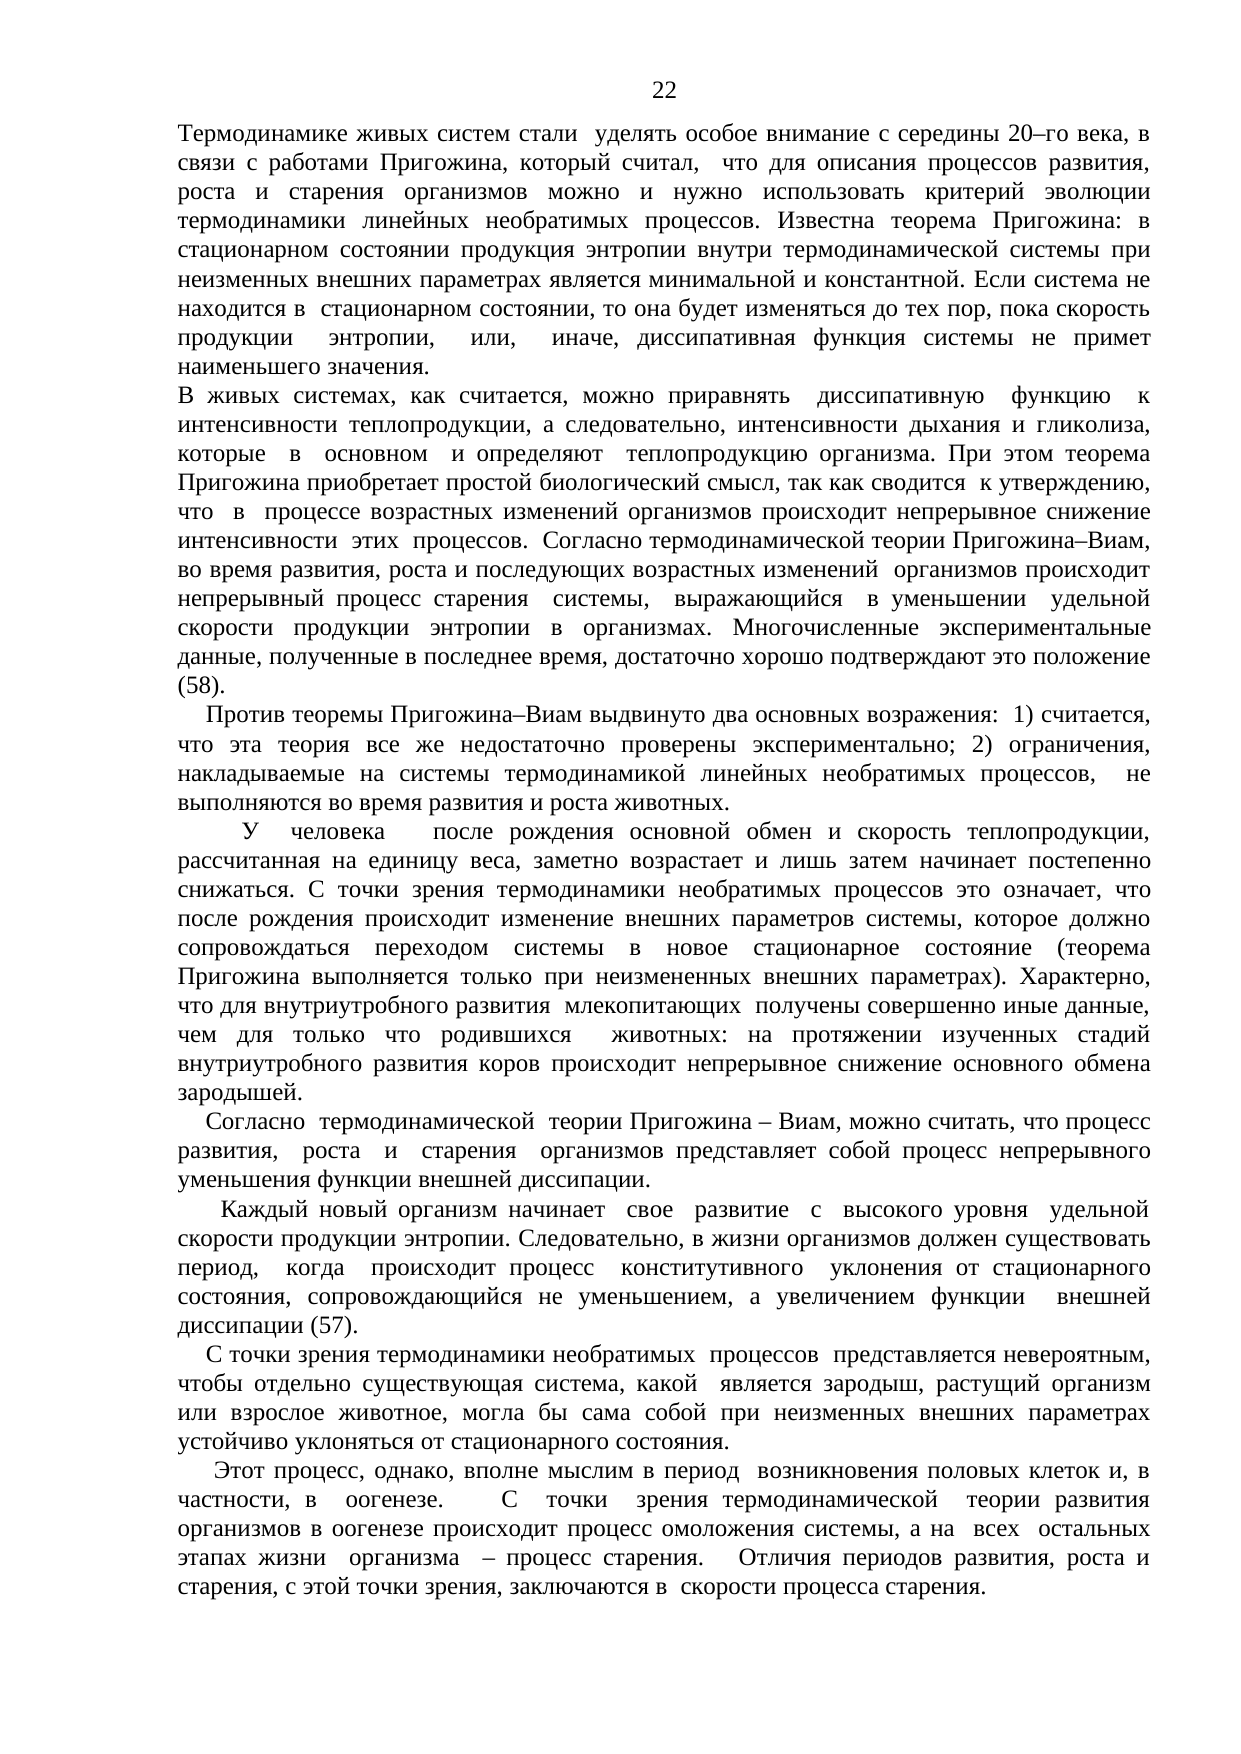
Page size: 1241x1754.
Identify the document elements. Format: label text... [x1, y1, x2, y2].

text Термодинамике живых систем стали уделять особое внимание с середины 20–го века, в связи с работами Пригожина, который считал, что для описания процессов развития, роста и старения организмов можно и нужно использовать критерий эволюции термодинамики линейных необратимых процессов. Известна теорема Пригожина: в стационарном состоянии продукция энтропии внутри термодинамической системы при неизменных внешних параметрах является минимальной и константной. Если система не находится в стационарном состоянии, то она будет изменяться до тех пор, пока скорость продукции энтропии, или, иначе, диссипативная функция системы не примет наименьшего значения. [177, 118, 1152, 380]
text Каждый новый организм начинает свое развитие с высокого уровня удельной скорости продукции энтропии. Следовательно, в жизни организмов должен существовать период, когда происходит процесс конститутивного уклонения от стационарного состояния, сопровождающийся не уменьшением, а увеличением функции внешней диссипации (57). [177, 1193, 1152, 1339]
text У человека после рождения основной обмен и скорость теплопродукции, рассчитанная на единицу веса, заметно возрастает и лишь затем начинает постепенно снижаться. С точки зрения термодинамики необратимых процессов это означает, что после рождения происходит изменение внешних параметров системы, которое должно сопровождаться переходом системы в новое стационарное состояние (теорема Пригожина выполняется только при неизмененных внешних параметрах). Характерно, что для внутриутробного развития млекопитающих получены совершенно иные данные, чем для только что родившихся животных: на протяжении изученных стадий внутриутробного развития коров происходит непрерывное снижение основного обмена зародышей. [177, 816, 1152, 1106]
text В живых системах, как считается, можно приравнять диссипативную функцию к интенсивности теплопродукции, а следовательно, интенсивности дыхания и гликолиза, которые в основном и определяют теплопродукцию организма. При этом теорема Пригожина приобретает простой биологический смысл, так как сводится к утверждению, что в процессе возрастных изменений организмов происходит непрерывное снижение интенсивности этих процессов. Согласно термодинамической теории Пригожина–Виам, во время развития, роста и последующих возрастных изменений организмов происходит непрерывный процесс старения системы, выражающийся в уменьшении удельной скорости продукции энтропии в организмах. Многочисленные экспериментальные данные, полученные в последнее время, достаточно хорошо подтверждают это положение (58). [177, 380, 1152, 699]
text Этот процесс, однако, вполне мыслим в период возникновения половых клеток и, в частности, в оогенезе. С точки зрения термодинамической теории развития организмов в оогенезе происходит процесс омоложения системы, а на всех остальных этапах жизни организма – процесс старения. Отличия периодов развития, роста и старения, с этой точки зрения, заключаются в скорости процесса старения. [177, 1455, 1152, 1600]
text Согласно термодинамической теории Пригожина – Виам, можно считать, что процесс развития, роста и старения организмов представляет собой процесс непрерывного уменьшения функции внешней диссипации. [177, 1106, 1152, 1193]
text С точки зрения термодинамики необратимых процессов представляется невероятным, чтобы отдельно существующая система, какой является зародыш, растущий организм или взрослое животное, могла бы сама собой при неизменных внешних параметрах устойчиво уклоняться от стационарного состояния. [177, 1339, 1152, 1455]
text Против теоремы Пригожина–Виам выдвинуто два основных возражения: 1) считается, что эта теория все же недостаточно проверены экспериментально; 2) ограничения, накладываемые на системы термодинамикой линейных необратимых процессов, не выполняются во время развития и роста животных. [177, 699, 1152, 816]
